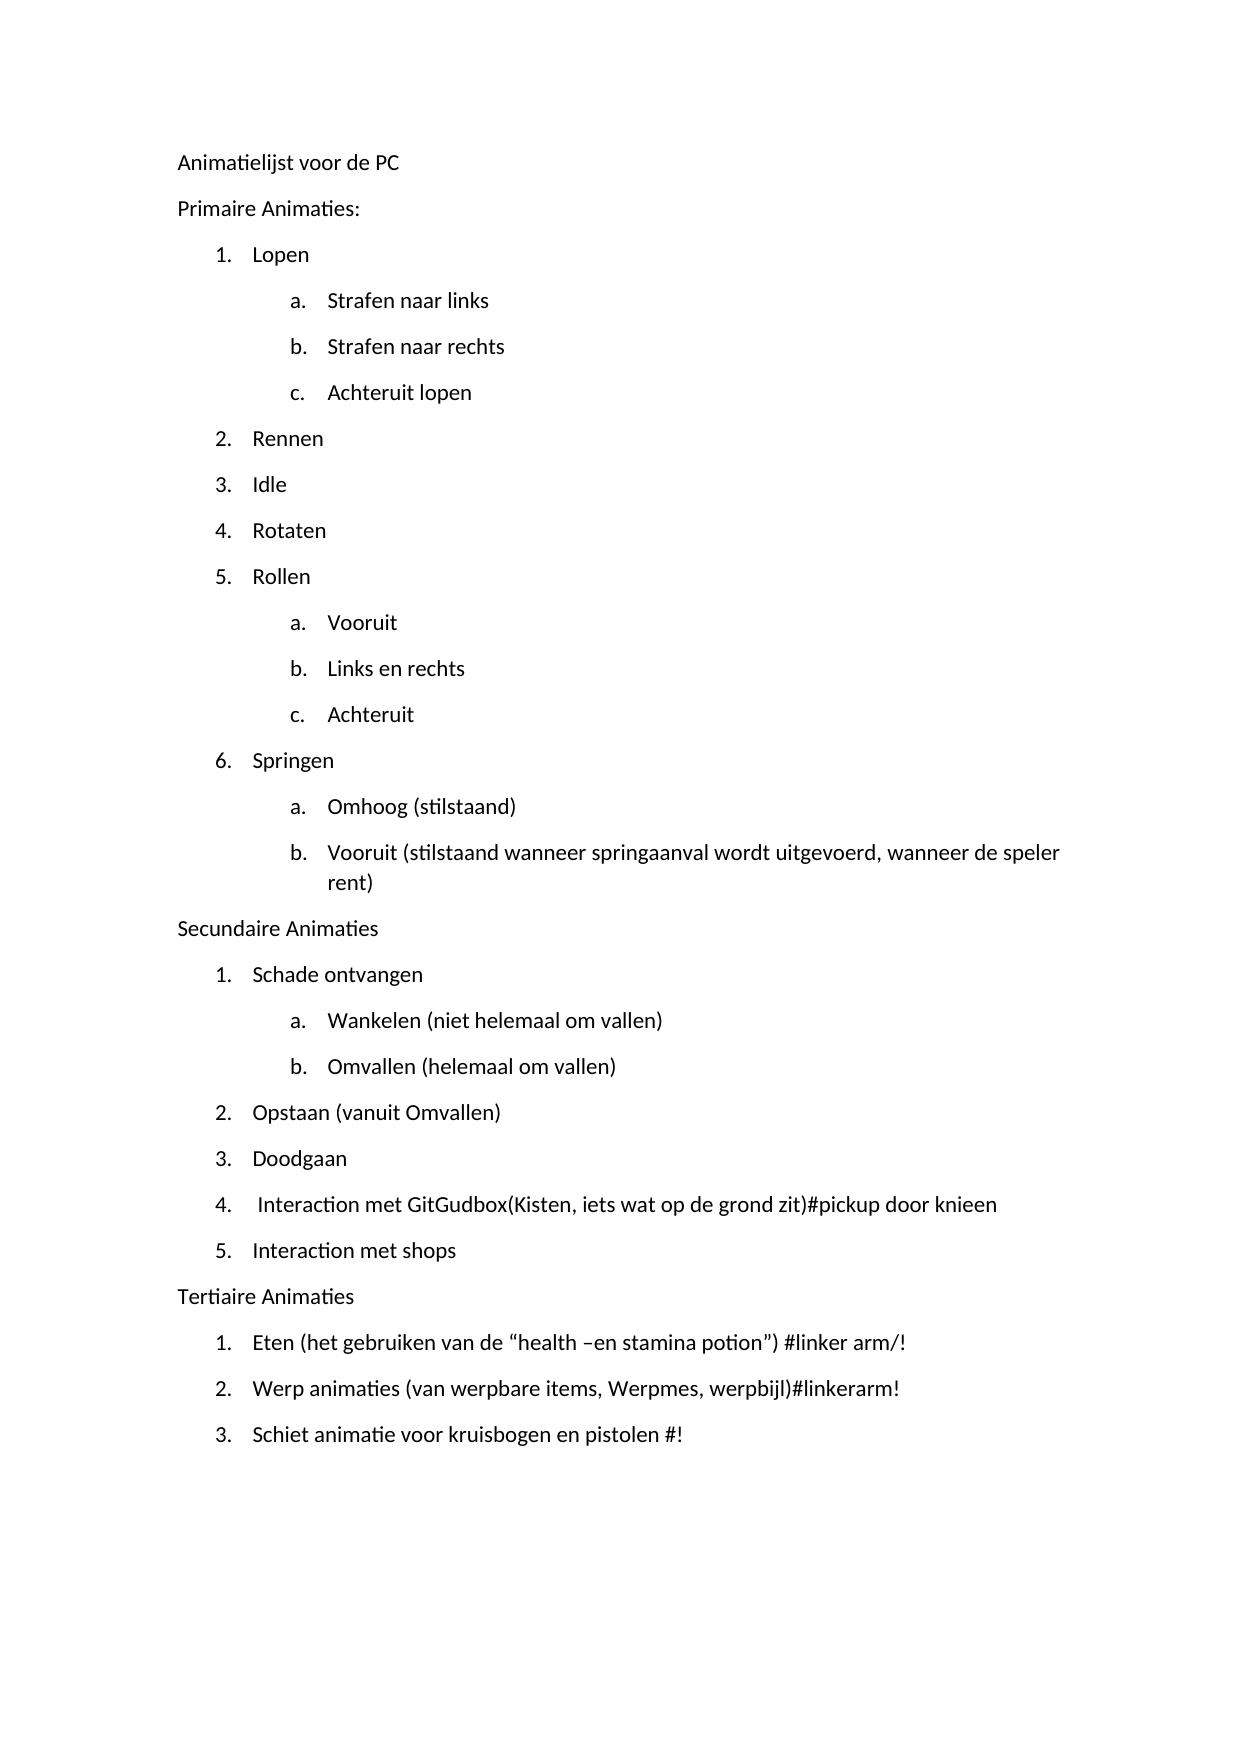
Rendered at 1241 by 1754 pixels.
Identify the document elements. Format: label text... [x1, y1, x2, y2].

list Springen [215, 746, 1063, 774]
list Doodgaan [215, 1144, 1063, 1172]
list Rotaten [215, 516, 1063, 544]
list Schiet animatie voor kruisbogen en pistolen #! [215, 1420, 1063, 1448]
list Vooruit (stilstaand wanneer springaanval wordt uitgevoerd, wanneer de speler rent) [290, 838, 1063, 896]
list Schade ontvangen [215, 960, 1063, 988]
text Animatielijst voor de PC [177, 148, 1063, 176]
list Strafen naar rechts [290, 332, 1063, 360]
list Eten (het gebruiken van de “health –en stamina potion”) #linker arm/! [215, 1328, 1063, 1356]
list Rennen [215, 424, 1063, 452]
text Secundaire Animaties [177, 914, 1063, 942]
list Vooruit [290, 608, 1063, 636]
list Interaction met shops [215, 1236, 1063, 1264]
text Tertiaire Animaties [177, 1282, 1063, 1310]
list Strafen naar links [290, 286, 1063, 314]
list Lopen [215, 240, 1063, 268]
list Wankelen (niet helemaal om vallen) [290, 1006, 1063, 1034]
list Interaction met GitGudbox(Kisten, iets wat op de grond zit)#pickup door knieen [215, 1190, 1063, 1218]
list Omvallen (helemaal om vallen) [290, 1052, 1063, 1080]
list Omhoog (stilstaand) [290, 792, 1063, 820]
list Rollen [215, 562, 1063, 590]
list Werp animaties (van werpbare items, Werpmes, werpbijl)#linkerarm! [215, 1374, 1063, 1402]
list Opstaan (vanuit Omvallen) [215, 1098, 1063, 1126]
list Links en rechts [290, 654, 1063, 682]
text Primaire Animaties: [177, 194, 1063, 222]
list Achteruit lopen [290, 378, 1063, 406]
list Idle [215, 470, 1063, 498]
list Achteruit [290, 700, 1063, 728]
